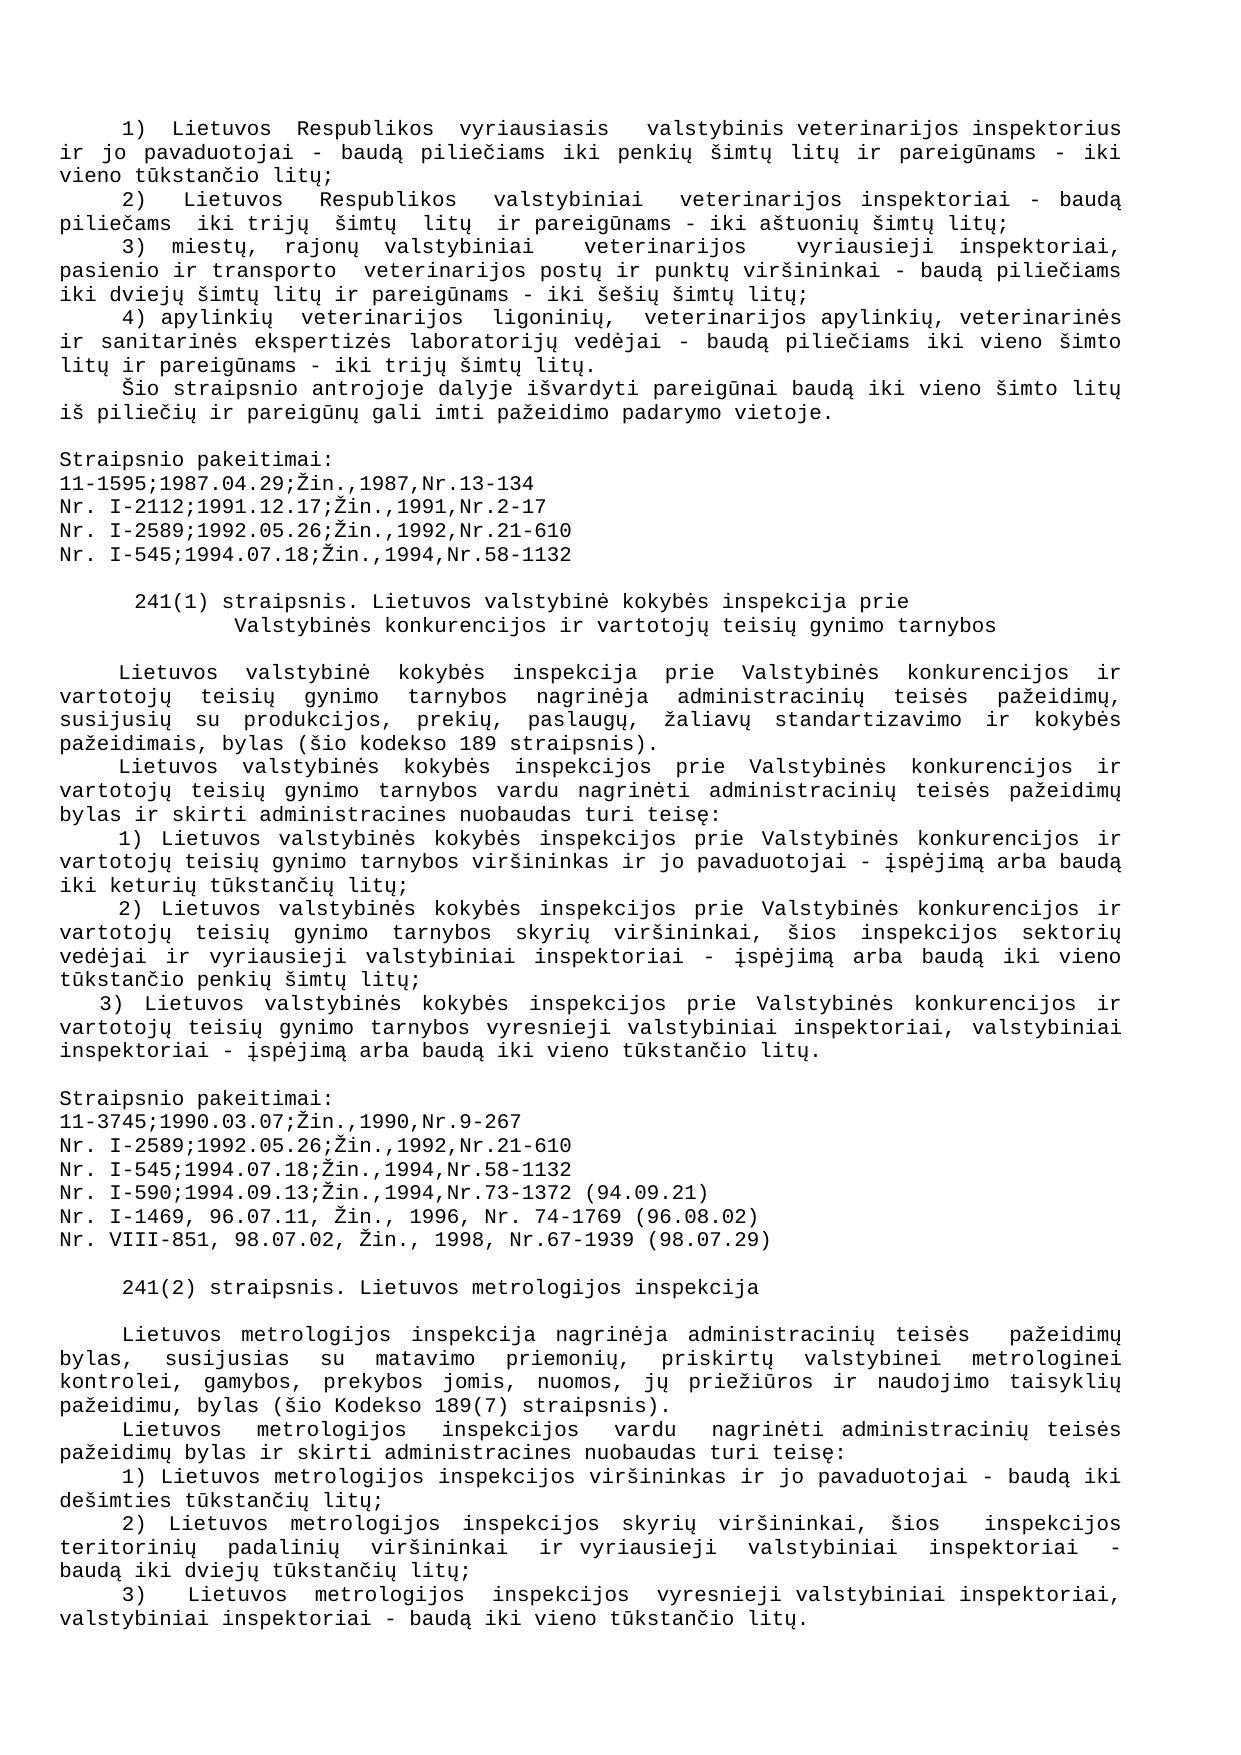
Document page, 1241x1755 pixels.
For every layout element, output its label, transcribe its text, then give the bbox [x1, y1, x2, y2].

text Nr. I-1469, 96.07.11, Žin., 1996, Nr. 74-1769 (96.08.02) [59, 1206, 1122, 1229]
text Straipsnio pakeitimai: [59, 449, 1122, 473]
text 3) Lietuvos valstybinės kokybės inspekcijos prie Valstybinės konkurencijos ir vartotojų teisių gynimo tarnybos vyresnieji valstybiniai inspektoriai, valstybiniai inspektoriai - įspėjimą arba baudą iki vieno tūkstančio litų. [59, 993, 1122, 1064]
text 241(2) straipsnis. Lietuvos metrologijos inspekcija [59, 1277, 1122, 1300]
text Straipsnio pakeitimai: [59, 1088, 1122, 1111]
text Lietuvos valstybinė kokybės inspekcija prie Valstybinės konkurencijos ir vartotojų teisių gynimo tarnybos nagrinėja administracinių teisės pažeidimų, susijusių su produkcijos, prekių, paslaugų, žaliavų standartizavimo ir kokybės pažeidimais, bylas (šio kodekso 189 straipsnis). [59, 662, 1122, 757]
text Lietuvos metrologijos inspekcijos vardu nagrinėti administracinių teisės pažeidimų bylas ir skirti administracines nuobaudas turi teisę: [59, 1419, 1122, 1466]
text 11-1595;1987.04.29;Žin.,1987,Nr.13-134 [59, 473, 1122, 496]
text Lietuvos metrologijos inspekcija nagrinėja administracinių teisės pažeidimų bylas, susijusias su matavimo priemonių, priskirtų valstybinei metrologinei kontrolei, gamybos, prekybos jomis, nuomos, jų priežiūros ir naudojimo taisyklių pažeidimu, bylas (šio Kodekso 189(7) straipsnis). [59, 1324, 1122, 1419]
text 3) Lietuvos metrologijos inspekcijos vyresnieji valstybiniai inspektoriai, valstybiniai inspektoriai - baudą iki vieno tūkstančio litų. [59, 1584, 1122, 1631]
text Nr. VIII-851, 98.07.02, Žin., 1998, Nr.67-1939 (98.07.29) [59, 1229, 1122, 1253]
text Nr. I-2589;1992.05.26;Žin.,1992,Nr.21-610 [59, 520, 1122, 544]
text Nr. I-2589;1992.05.26;Žin.,1992,Nr.21-610 [59, 1135, 1122, 1158]
text 241(1) straipsnis. Lietuvos valstybinė kokybės inspekcija prie [59, 591, 1122, 615]
text 2) Lietuvos valstybinės kokybės inspekcijos prie Valstybinės konkurencijos ir vartotojų teisių gynimo tarnybos skyrių viršininkai, šios inspekcijos sektorių vedėjai ir vyriausieji valstybiniai inspektoriai - įspėjimą arba baudą iki vieno tūkstančio penkių šimtų litų; [59, 898, 1122, 993]
text 1) Lietuvos Respublikos vyriausiasis valstybinis veterinarijos inspektorius ir jo pavaduotojai - baudą piliečiams iki penkių šimtų litų ir pareigūnams - iki vieno tūkstančio litų; [59, 118, 1122, 189]
text 4) apylinkių veterinarijos ligoninių, veterinarijos apylinkių, veterinarinės ir sanitarinės ekspertizės laboratorijų vedėjai - baudą piliečiams iki vieno šimto litų ir pareigūnams - iki trijų šimtų litų. [59, 307, 1122, 378]
text Nr. I-590;1994.09.13;Žin.,1994,Nr.73-1372 (94.09.21) [59, 1182, 1122, 1206]
text 2) Lietuvos metrologijos inspekcijos skyrių viršininkai, šios inspekcijos teritorinių padalinių viršininkai ir vyriausieji valstybiniai inspektoriai - baudą iki dviejų tūkstančių litų; [59, 1513, 1122, 1584]
text Lietuvos valstybinės kokybės inspekcijos prie Valstybinės konkurencijos ir vartotojų teisių gynimo tarnybos vardu nagrinėti administracinių teisės pažeidimų bylas ir skirti administracines nuobaudas turi teisę: [59, 757, 1122, 827]
text 3) miestų, rajonų valstybiniai veterinarijos vyriausieji inspektoriai, pasienio ir transporto veterinarijos postų ir punktų viršininkai - baudą piliečiams iki dviejų šimtų litų ir pareigūnams - iki šešių šimtų litų; [59, 236, 1122, 307]
text 1) Lietuvos metrologijos inspekcijos viršininkas ir jo pavaduotojai - baudą iki dešimties tūkstančių litų; [59, 1466, 1122, 1513]
text Šio straipsnio antrojoje dalyje išvardyti pareigūnai baudą iki vieno šimto litų iš piliečių ir pareigūnų gali imti pažeidimo padarymo vietoje. [59, 378, 1122, 426]
text Nr. I-545;1994.07.18;Žin.,1994,Nr.58-1132 [59, 544, 1122, 567]
text Valstybinės konkurencijos ir vartotojų teisių gynimo tarnybos [59, 615, 1122, 638]
text Nr. I-545;1994.07.18;Žin.,1994,Nr.58-1132 [59, 1158, 1122, 1182]
text 11-3745;1990.03.07;Žin.,1990,Nr.9-267 [59, 1111, 1122, 1135]
text Nr. I-2112;1991.12.17;Žin.,1991,Nr.2-17 [59, 496, 1122, 520]
text 2) Lietuvos Respublikos valstybiniai veterinarijos inspektoriai - baudą piliečams iki trijų šimtų litų ir pareigūnams - iki aštuonių šimtų litų; [59, 189, 1122, 236]
text 1) Lietuvos valstybinės kokybės inspekcijos prie Valstybinės konkurencijos ir vartotojų teisių gynimo tarnybos viršininkas ir jo pavaduotojai - įspėjimą arba baudą iki keturių tūkstančių litų; [59, 827, 1122, 898]
